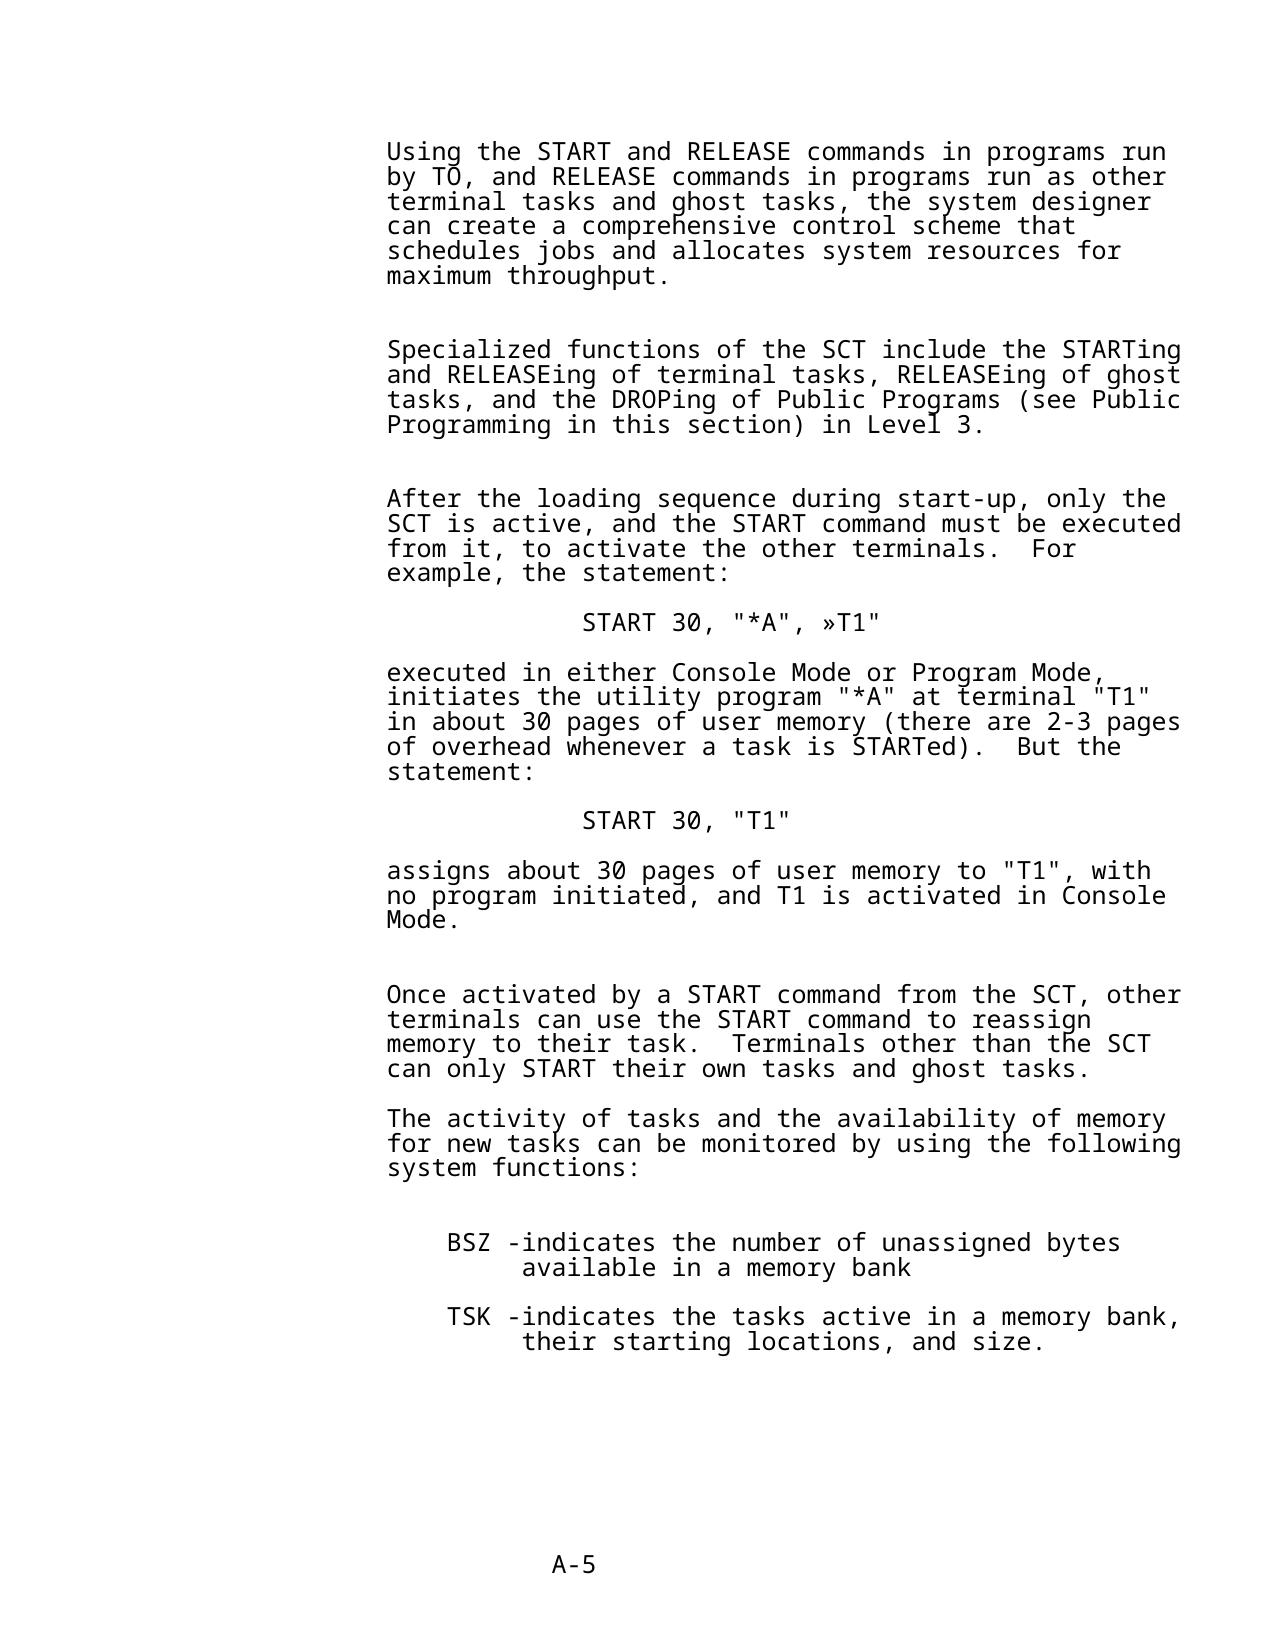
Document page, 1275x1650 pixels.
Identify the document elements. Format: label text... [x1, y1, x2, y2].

text Programming in this section) in Level 3. [41, 413, 1234, 438]
text from it, to activate the other terminals. For [41, 537, 1234, 562]
text for new tasks can be monitored by using the following [41, 1132, 1234, 1157]
text their starting locations, and size. [41, 1331, 1234, 1355]
text can create a comprehensive control scheme that [41, 215, 1234, 240]
text START 30, "*A", »T1" [41, 612, 1234, 636]
text terminals can use the START command to reassign [41, 1008, 1234, 1033]
text by TO, and RELEASE commands in programs run as other [41, 165, 1234, 190]
text memory to their task. Terminals other than the SCT [41, 1033, 1234, 1058]
text and RELEASEing of terminal tasks, RELEASEing of ghost [41, 364, 1234, 388]
text can only START their own tasks and ghost tasks. [41, 1058, 1234, 1083]
text executed in either Console Mode or Program Mode, [41, 661, 1234, 686]
text Using the START and RELEASE commands in programs run [41, 141, 1234, 165]
text of overhead whenever a task is STARTed). But the [41, 736, 1234, 760]
text A-5 [41, 1554, 1234, 1578]
text system functions: [41, 1157, 1234, 1182]
text After the loading sequence during start-up, only the [41, 488, 1234, 512]
text BSZ -indicates the number of unassigned bytes [41, 1231, 1234, 1256]
text Specialized functions of the SCT include the STARTing [41, 339, 1234, 364]
text TSK -indicates the tasks active in a memory bank, [41, 1306, 1234, 1331]
text statement: [41, 760, 1234, 785]
text in about 30 pages of user memory (there are 2-3 pages [41, 711, 1234, 736]
text Mode. [41, 909, 1234, 934]
text schedules jobs and allocates system resources for [41, 240, 1234, 264]
text Once activated by a START command from the SCT, other [41, 983, 1234, 1008]
text maximum throughput. [41, 264, 1234, 289]
text terminal tasks and ghost tasks, the system designer [41, 190, 1234, 215]
text no program initiated, and T1 is activated in Console [41, 884, 1234, 909]
text START 30, "T1" [41, 810, 1234, 835]
text tasks, and the DROPing of Public Programs (see Public [41, 388, 1234, 413]
text initiates the utility program "*A" at terminal "T1" [41, 686, 1234, 711]
text SCT is active, and the START command must be executed [41, 512, 1234, 537]
text The activity of tasks and the availability of memory [41, 1107, 1234, 1132]
text available in a memory bank [41, 1256, 1234, 1281]
text example, the statement: [41, 562, 1234, 587]
text assigns about 30 pages of user memory to "T1", with [41, 859, 1234, 884]
